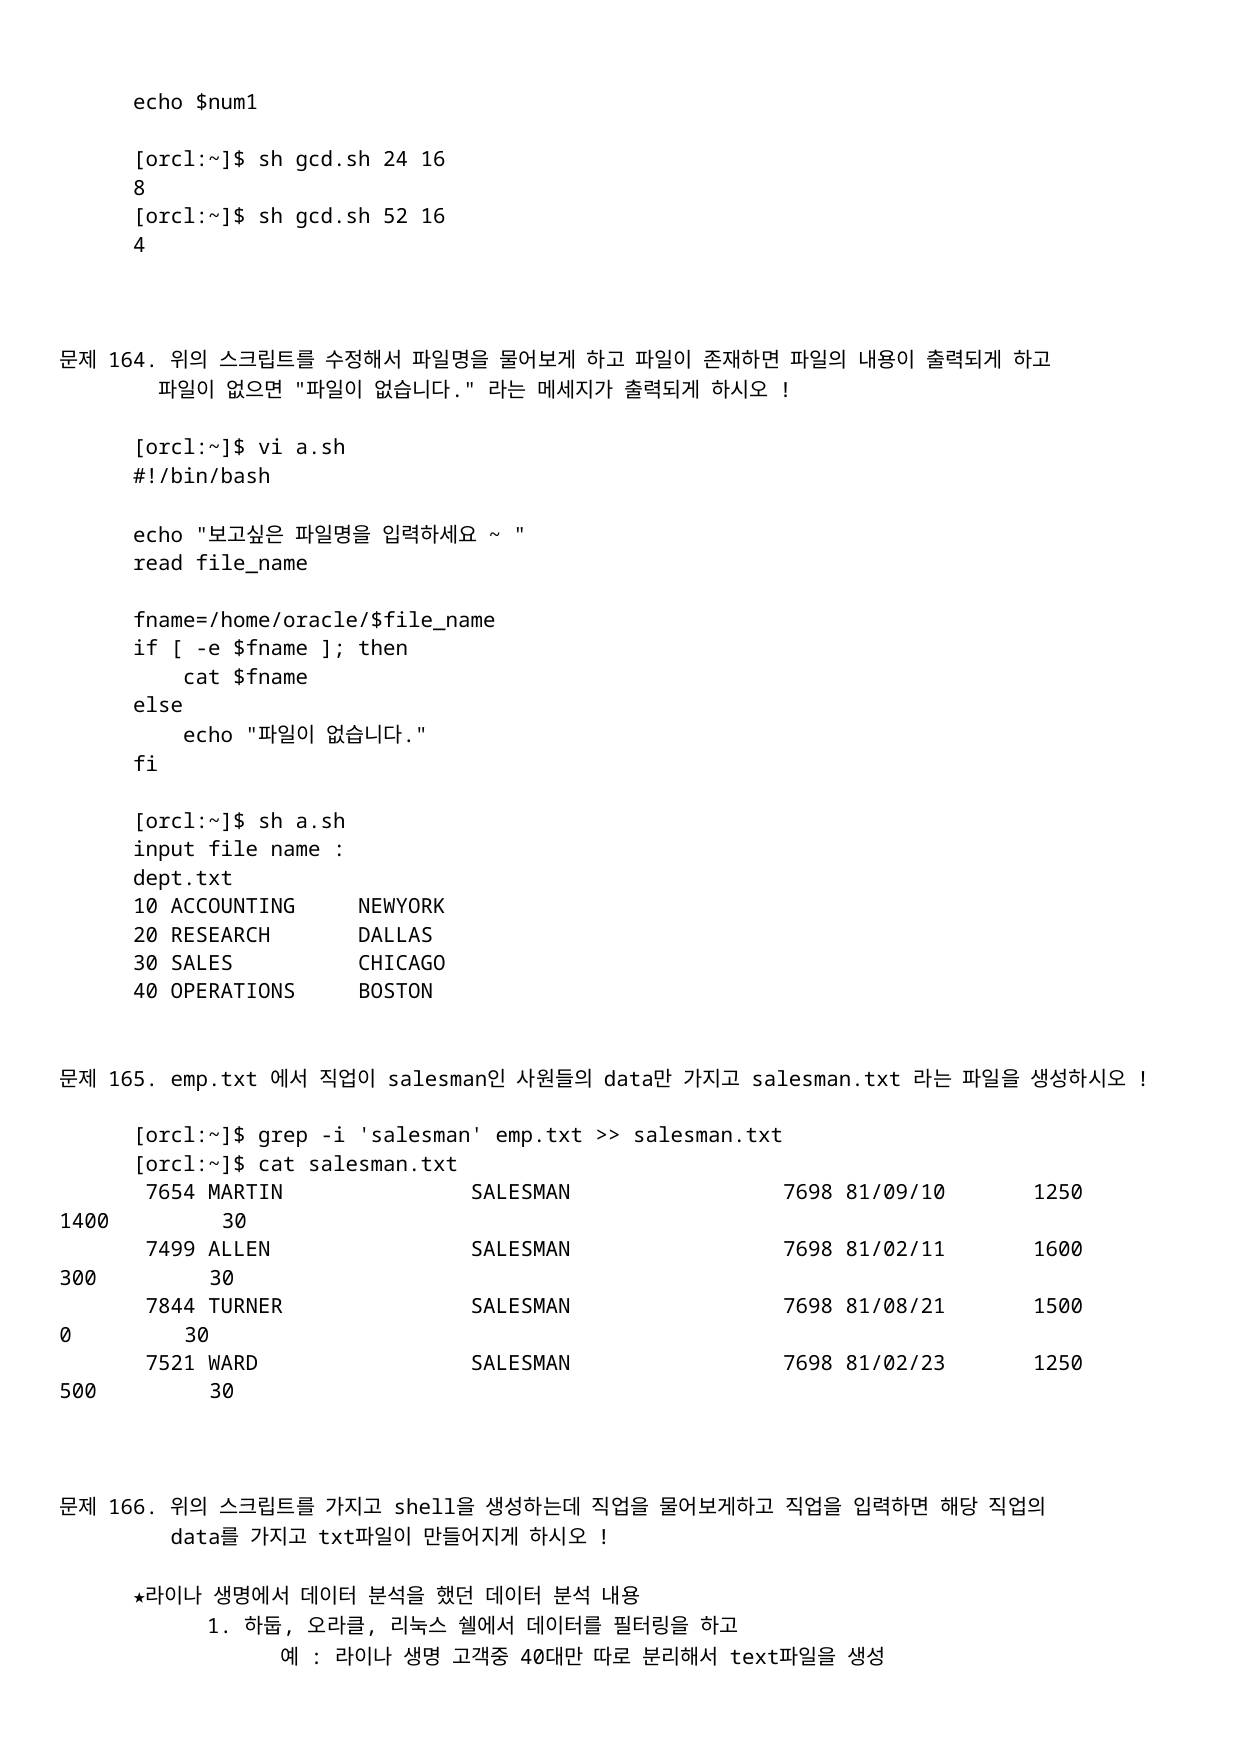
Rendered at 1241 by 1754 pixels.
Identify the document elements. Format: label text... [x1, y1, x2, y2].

text 7499 ALLEN SALESMAN 7698 81/02/11 1600 300 30 [59, 1234, 1180, 1291]
text #!/bin/bash [59, 461, 1180, 489]
text else [59, 690, 1180, 719]
text 1. 하둡, 오라클, 리눅스 쉘에서 데이터를 필터링을 하고 [59, 1610, 1180, 1640]
text [orcl:~]$ sh gcd.sh 24 16 [59, 144, 1180, 173]
text 문제 165. emp.txt 에서 직업이 salesman인 사원들의 data만 가지고 salesman.txt 라는 파일을 생성하시오 ! [59, 1062, 1180, 1092]
text 7654 MARTIN SALESMAN 7698 81/09/10 1250 1400 30 [59, 1177, 1180, 1234]
text 40 OPERATIONS BOSTON [59, 977, 1180, 1005]
text 8 [59, 173, 1180, 201]
text [orcl:~]$ sh a.sh [59, 806, 1180, 834]
text 예 : 라이나 생명 고객중 40대만 따로 분리해서 text파일을 생성 [59, 1640, 1180, 1670]
text read file_name [59, 548, 1180, 577]
text 30 SALES CHICAGO [59, 948, 1180, 977]
text ★라이나 생명에서 데이터 분석을 했던 데이터 분석 내용 [59, 1579, 1180, 1610]
text if [ -e $fname ]; then [59, 633, 1180, 662]
text echo $num1 [59, 87, 1180, 116]
text fi [59, 749, 1180, 777]
text 문제 164. 위의 스크립트를 수정해서 파일명을 물어보게 하고 파일이 존재하면 파일의 내용이 출력되게 하고 [59, 343, 1180, 374]
text [orcl:~]$ vi a.sh [59, 432, 1180, 461]
text dept.txt [59, 863, 1180, 891]
text 4 [59, 230, 1180, 258]
text input file name : [59, 834, 1180, 863]
text data를 가지고 txt파일이 만들어지게 하시오 ! [59, 1521, 1180, 1551]
text [orcl:~]$ grep -i 'salesman' emp.txt >> salesman.txt [59, 1121, 1180, 1149]
text echo "보고싶은 파일명을 입력하세요 ~ " [59, 518, 1180, 548]
text [orcl:~]$ sh gcd.sh 52 16 [59, 201, 1180, 230]
text fname=/home/oracle/$file_name [59, 605, 1180, 633]
text 10 ACCOUNTING NEWYORK [59, 891, 1180, 920]
text 문제 166. 위의 스크립트를 가지고 shell을 생성하는데 직업을 물어보게하고 직업을 입력하면 해당 직업의 [59, 1490, 1180, 1521]
text 7844 TURNER SALESMAN 7698 81/08/21 1500 0 30 [59, 1291, 1180, 1348]
text echo "파일이 없습니다." [59, 719, 1180, 749]
text 20 RESEARCH DALLAS [59, 920, 1180, 948]
text 파일이 없으면 "파일이 없습니다." 라는 메세지가 출력되게 하시오 ! [59, 374, 1180, 404]
text 7521 WARD SALESMAN 7698 81/02/23 1250 500 30 [59, 1348, 1180, 1405]
text [orcl:~]$ cat salesman.txt [59, 1149, 1180, 1177]
text cat $fname [59, 662, 1180, 690]
